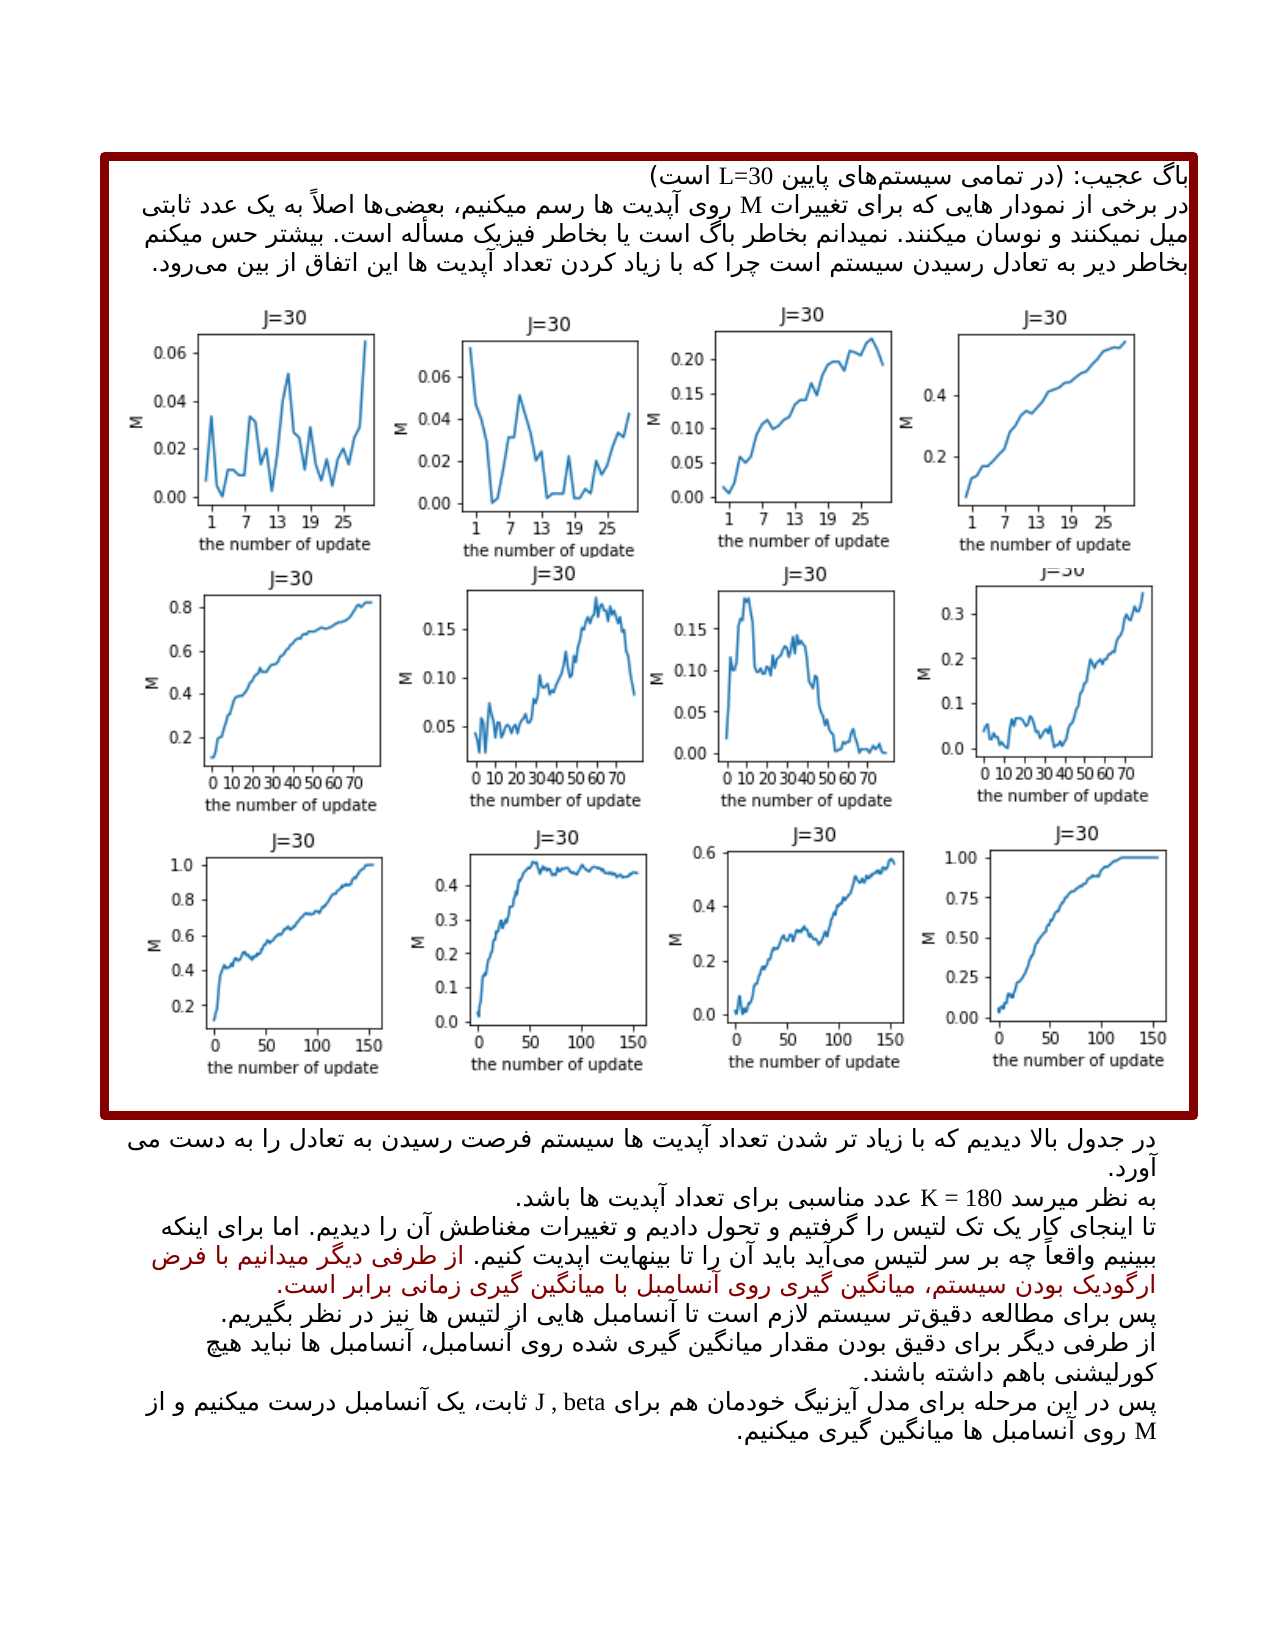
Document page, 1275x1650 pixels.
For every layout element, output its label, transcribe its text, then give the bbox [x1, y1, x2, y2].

text پس در این مرحله برای مدل آیزنیگ خودمان هم برای J , beta ثابت، یک آنسامبل درست میکنیم و از M روی آنسامبل ها میانگین گیری میکنیم. [118, 1387, 1157, 1446]
text تا اینجای کار یک تک لتیس را گرفتیم و تحول دادیم و تغییرات مغناطش آن را دیدیم. اما برای اینکه ببینیم واقعاً چه بر سر لتیس می‌آید باید آن را تا بینهایت اپدیت کنیم. از طرفی دیگر میدانیم با فرض ارگودیک بودن سیستم، میانگین گیری روی آنسامبل با میانگین گیری زمانی برابر است. [118, 1212, 1157, 1299]
text از طرفی دیگر برای دقیق بودن مقدار میانگین گیری شده روی آنسامبل، آنسامبل ها نباید هیچ کورلیشنی باهم داشته باشند. [118, 1329, 1157, 1387]
picture [127, 298, 1186, 1088]
text به نظر میرسد K = 180 عدد مناسبی برای تعداد آپدیت ها باشد. [118, 1183, 1157, 1212]
text در جدول بالا دیدیم که با زیاد تر شدن تعداد آپدیت ها سیستم فرصت رسیدن به تعادل را به دست می آورد. [118, 1124, 1157, 1183]
text پس برای مطالعه دقیق‌تر سیستم لازم است تا آنسامبل هایی از لتیس ها نیز در نظر بگیریم. [118, 1299, 1157, 1329]
